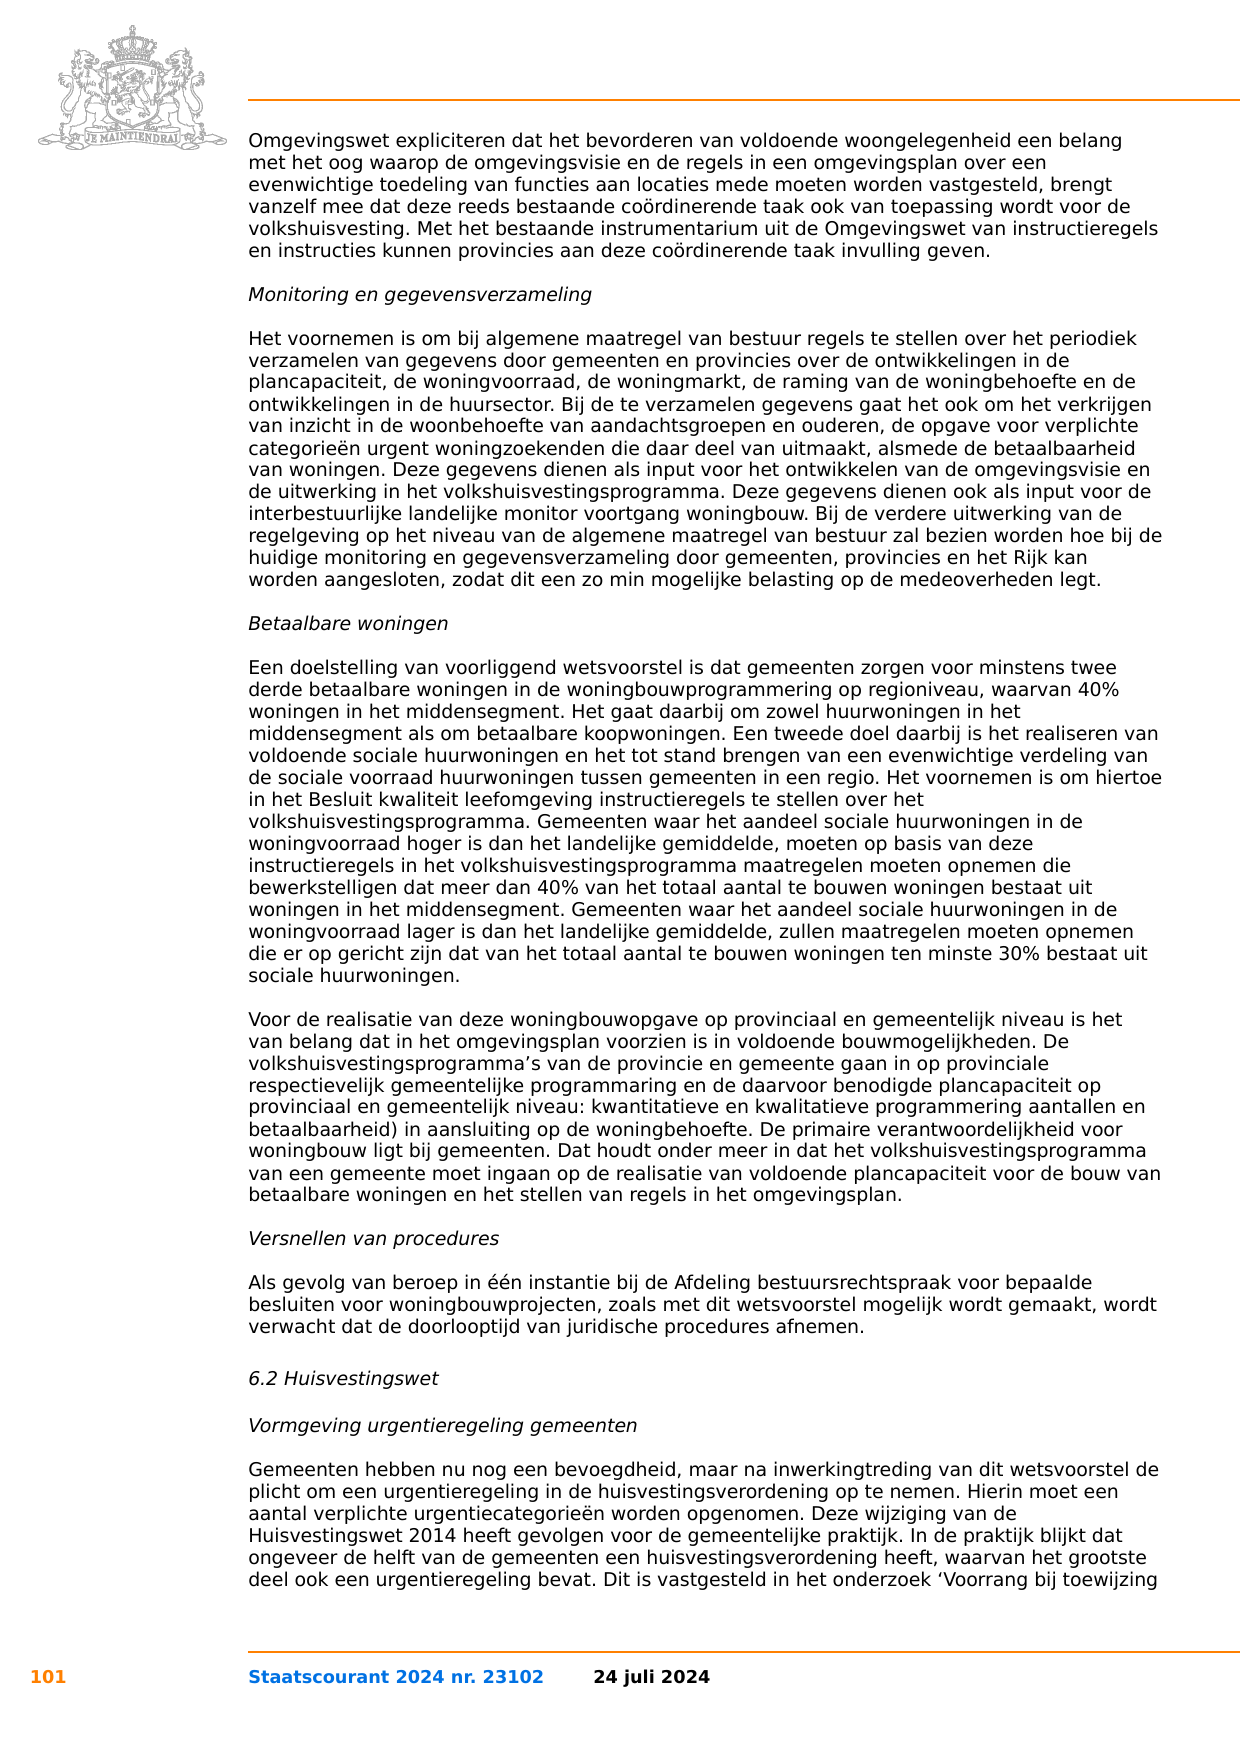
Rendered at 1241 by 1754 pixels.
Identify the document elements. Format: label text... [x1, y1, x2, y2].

subtitle 6.2 Huisvestingswet [248, 1368, 1163, 1390]
picture [38, 25, 227, 150]
subtitle Monitoring en gegevensverzameling [248, 284, 1163, 306]
subtitle Betaalbare woningen [248, 613, 1163, 635]
subtitle Versnellen van procedures [248, 1228, 1163, 1250]
text Een doelstelling van voorliggend wetsvoorstel is dat gemeenten zorgen voor minstens twee derde betaalbare woningen in de woningbouwprogrammering op regioniveau, waarvan 40% woningen in het middensegment. Het gaat daarbij om zowel huurwoningen in het middensegment als om betaalbare koopwoningen. Een tweede doel daarbij is het realiseren van voldoende sociale huurwoningen en het tot stand brengen van een evenwichtige verdeling van de sociale voorraad huurwoningen tussen gemeenten in een regio. Het voornemen is om hiertoe in het Besluit kwaliteit leefomgeving instructieregels te stellen over het volkshuisvestingsprogramma. Gemeenten waar het aandeel sociale huurwoningen in de woningvoorraad hoger is dan het landelijke gemiddelde, moeten op basis van deze instructieregels in het volkshuisvestingsprogramma maatregelen moeten opnemen die bewerkstelligen dat meer dan 40% van het totaal aantal te bouwen woningen bestaat uit woningen in het middensegment. Gemeenten waar het aandeel sociale huurwoningen in de woningvoorraad lager is dan het landelijke gemiddelde, zullen maatregelen moeten opnemen die er op gericht zijn dat van het totaal aantal te bouwen woningen ten minste 30% bestaat uit sociale huurwoningen. [248, 657, 1163, 987]
text Voor de realisatie van deze woningbouwopgave op provinciaal en gemeentelijk niveau is het van belang dat in het omgevingsplan voorzien is in voldoende bouwmogelijkheden. De volkshuisvestingsprogramma’s van de provincie en gemeente gaan in op provinciale respectievelijk gemeentelijke programmaring en de daarvoor benodigde plancapaciteit op provinciaal en gemeentelijk niveau: kwantitatieve en kwalitatieve programmering aantallen en betaalbaarheid) in aansluiting op de woningbehoefte. De primaire verantwoordelijkheid voor woningbouw ligt bij gemeenten. Dat houdt onder meer in dat het volkshuisvestingsprogramma van een gemeente moet ingaan op de realisatie van voldoende plancapaciteit voor de bouw van betaalbare woningen en het stellen van regels in het omgevingsplan. [248, 1008, 1163, 1206]
subtitle Vormgeving urgentieregeling gemeenten [248, 1415, 1163, 1437]
text Omgevingswet expliciteren dat het bevorderen van voldoende woongelegenheid een belang met het oog waarop de omgevingsvisie en de regels in een omgevingsplan over een evenwichtige toedeling van functies aan locaties mede moeten worden vastgesteld, brengt vanzelf mee dat deze reeds bestaande coördinerende taak ook van toepassing wordt voor de volkshuisvesting. Met het bestaande instrumentarium uit de Omgevingswet van instructieregels en instructies kunnen provincies aan deze coördinerende taak invulling geven. [248, 130, 1163, 262]
text Het voornemen is om bij algemene maatregel van bestuur regels te stellen over het periodiek verzamelen van gegevens door gemeenten en provincies over de ontwikkelingen in de plancapaciteit, de woningvoorraad, de woningmarkt, de raming van de woningbehoefte en de ontwikkelingen in de huursector. Bij de te verzamelen gegevens gaat het ook om het verkrijgen van inzicht in de woonbehoefte van aandachtsgroepen en ouderen, de opgave voor verplichte categorieën urgent woningzoekenden die daar deel van uitmaakt, alsmede de betaalbaarheid van woningen. Deze gegevens dienen als input voor het ontwikkelen van de omgevingsvisie en de uitwerking in het volkshuisvestingsprogramma. Deze gegevens dienen ook als input voor de interbestuurlijke landelijke monitor voortgang woningbouw. Bij de verdere uitwerking van de regelgeving op het niveau van de algemene maatregel van bestuur zal bezien worden hoe bij de huidige monitoring en gegevensverzameling door gemeenten, provincies en het Rijk kan worden aangesloten, zodat dit een zo min mogelijke belasting op de medeoverheden legt. [248, 327, 1163, 591]
text Gemeenten hebben nu nog een bevoegdheid, maar na inwerkingtreding van dit wetsvoorstel de plicht om een urgentieregeling in de huisvestingsverordening op te nemen. Hierin moet een aantal verplichte urgentiecategorieën worden opgenomen. Deze wijziging van de Huisvestingswet 2014 heeft gevolgen voor de gemeentelijke praktijk. In de praktijk blijkt dat ongeveer de helft van de gemeenten een huisvestingsverordening heeft, waarvan het grootste deel ook een urgentieregeling bevat. Dit is vastgesteld in het onderzoek ‘Voorrang bij toewijzing [248, 1459, 1163, 1591]
text Als gevolg van beroep in één instantie bij de Afdeling bestuursrechtspraak voor bepaalde besluiten voor woningbouwprojecten, zoals met dit wetsvoorstel mogelijk wordt gemaakt, wordt verwacht dat de doorlooptijd van juridische procedures afnemen. [248, 1272, 1163, 1338]
